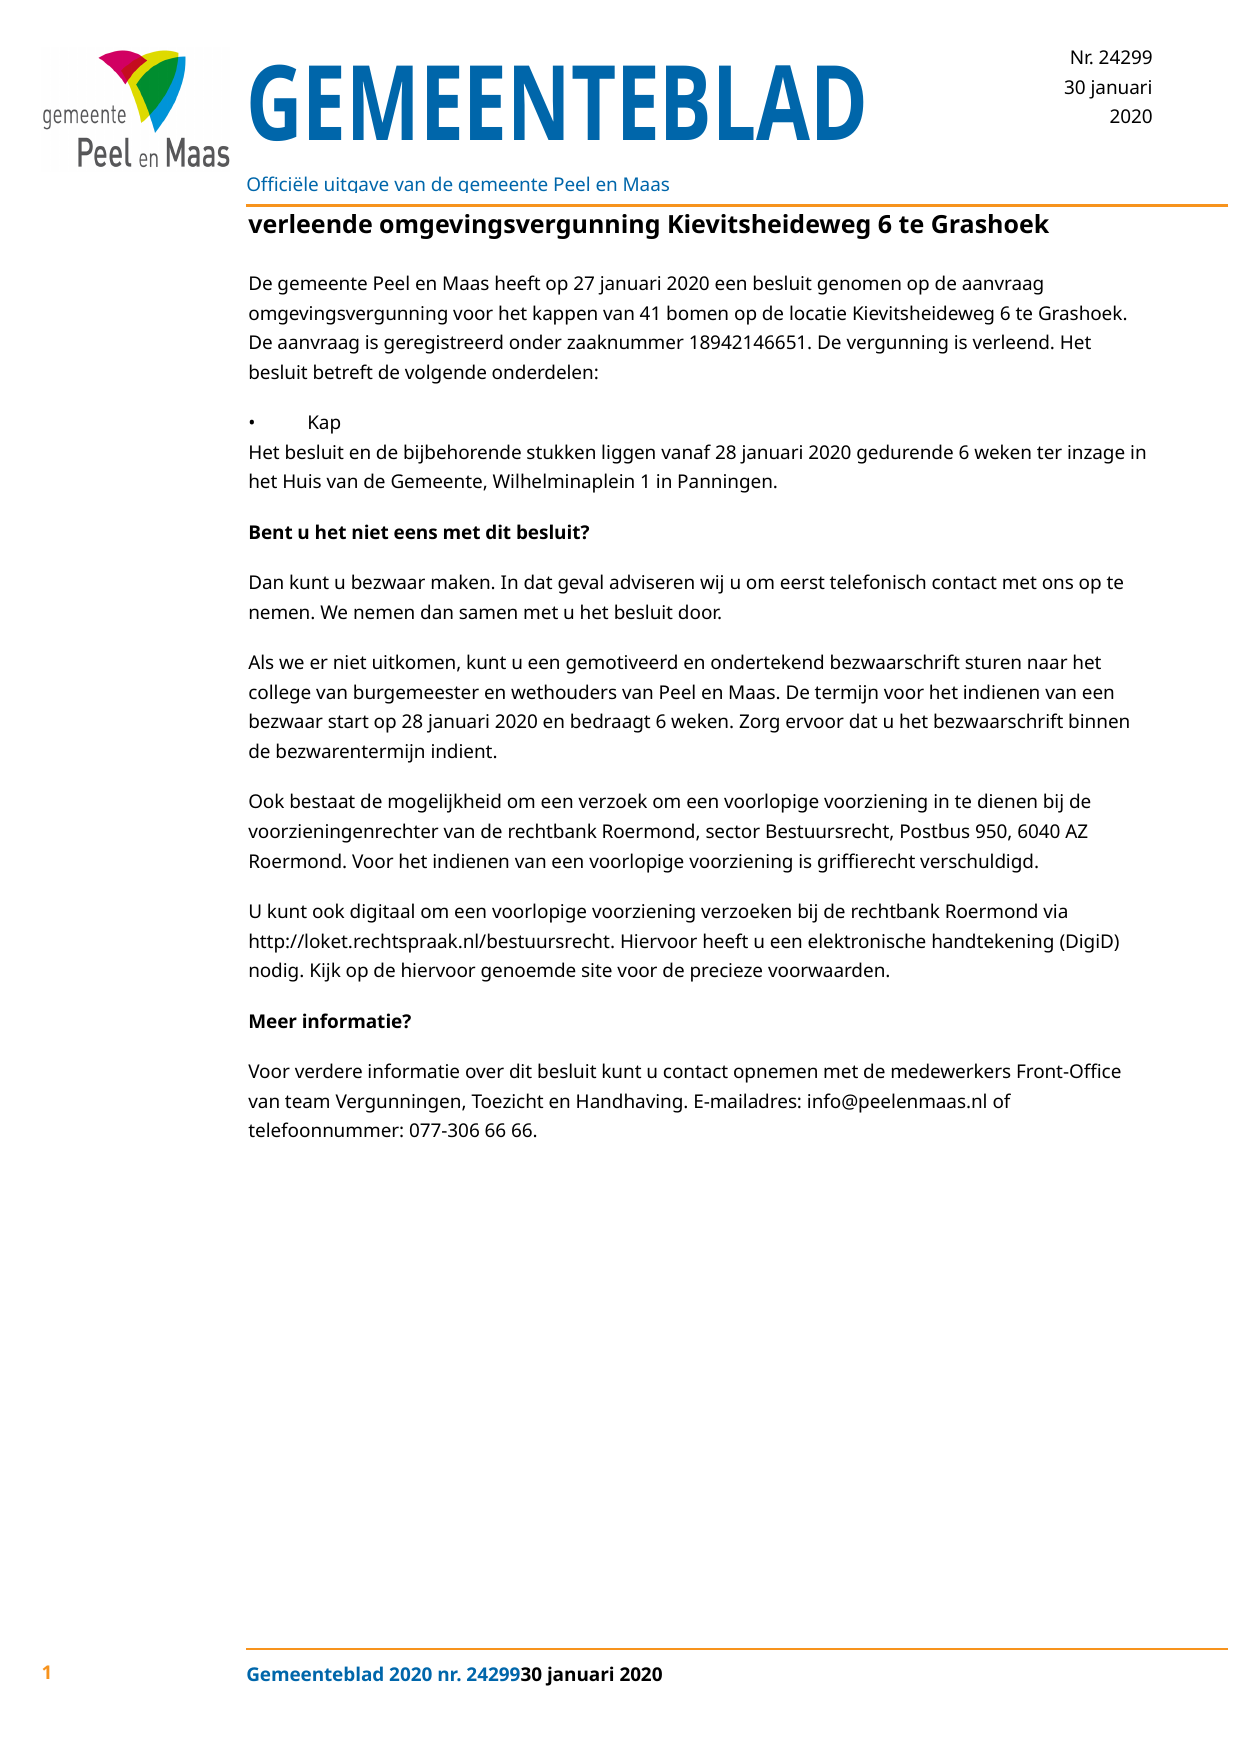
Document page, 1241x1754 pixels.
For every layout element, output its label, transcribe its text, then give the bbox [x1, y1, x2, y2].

text Bent u het niet eens met dit besluit? [248, 519, 1152, 545]
text U kunt ook digitaal om een voorlopige voorziening verzoeken bij de rechtbank Roermond via http://loket.rechtspraak.nl/bestuursrecht. Hiervoor heeft u een elektronische handtekening (DigiD) nodig. Kijk op de hiervoor genoemde site voor de precieze voorwaarden. [248, 898, 1152, 983]
text Het besluit en de bijbehorende stukken liggen vanaf 28 januari 2020 gedurende 6 weken ter inzage in het Huis van de Gemeente, Wilhelminaplein 1 in Panningen. [248, 439, 1152, 494]
text De gemeente Peel en Maas heeft op 27 januari 2020 een besluit genomen op de aanvraag omgevingsvergunning voor het kappen van 41 bomen op de locatie Kievitsheideweg 6 te Grashoek. De aanvraag is geregistreerd onder zaaknummer 18942146651. De vergunning is verleend. Het besluit betreft de volgende onderdelen: [248, 270, 1152, 385]
text verleende omgevingsvergunning Kievitsheideweg 6 te Grashoek [248, 207, 1152, 241]
text Meer informatie? [248, 1008, 1152, 1033]
list Kap [248, 409, 1152, 435]
picture [41, 47, 231, 172]
text Als we er niet uitkomen, kunt u een gemotiveerd en ondertekend bezwaarschrift sturen naar het college van burgemeester en wethouders van Peel en Maas. De termijn voor het indienen van een bezwaar start op 28 januari 2020 en bedraagt 6 weken. Zorg ervoor dat u het bezwaarschrift binnen de bezwarentermijn indient. [248, 649, 1152, 764]
text Voor verdere informatie over dit besluit kunt u contact opnemen met de medewerkers Front-Office van team Vergunningen, Toezicht en Handhaving. E-mailadres: info@peelenmaas.nl of telefoonnummer: 077-306 66 66. [248, 1058, 1152, 1143]
text Ook bestaat de mogelijkheid om een verzoek om een voorlopige voorziening in te dienen bij de voorzieningenrechter van de rechtbank Roermond, sector Bestuursrecht, Postbus 950, 6040 AZ Roermond. Voor het indienen van een voorlopige voorziening is griffierecht verschuldigd. [248, 789, 1152, 873]
text Dan kunt u bezwaar maken. In dat geval adviseren wij u om eerst telefonisch contact met ons op te nemen. We nemen dan samen met u het besluit door. [248, 569, 1152, 625]
